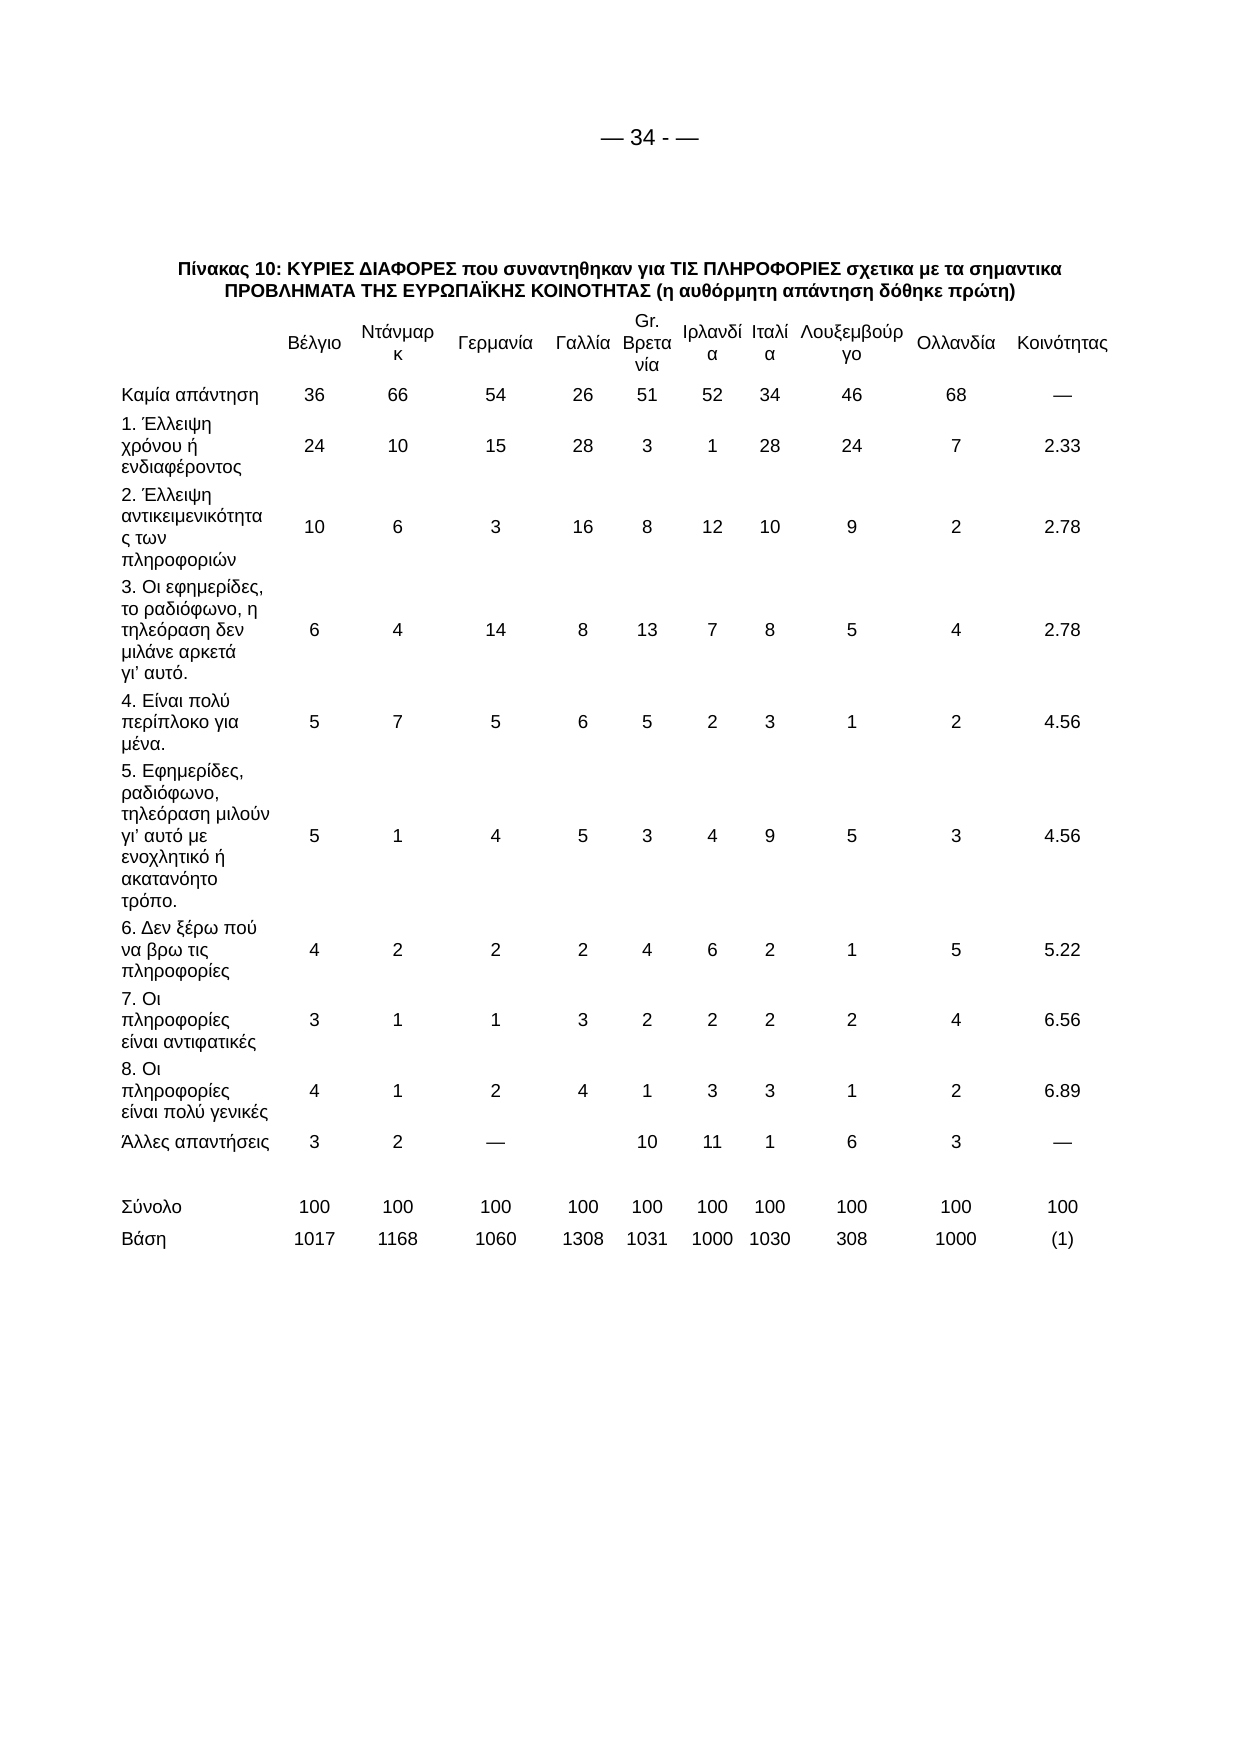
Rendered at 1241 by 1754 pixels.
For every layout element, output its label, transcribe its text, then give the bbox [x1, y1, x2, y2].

table_cell 2 [795, 984, 909, 1055]
table_cell Βάση [118, 1223, 273, 1255]
table_cell 8 [551, 573, 615, 687]
table_cell [118, 308, 273, 378]
table_cell 3 [615, 410, 679, 481]
table_cell 46 [795, 378, 909, 410]
table_cell 5 [909, 914, 1003, 984]
table_cell 6,56 [1003, 984, 1122, 1055]
table_cell 2 [745, 984, 794, 1055]
table_cell 3 [909, 757, 1003, 914]
table_cell [118, 1158, 273, 1190]
table_cell 2 [355, 1125, 440, 1158]
table_cell 3 [551, 984, 615, 1055]
table_cell 2 [440, 1055, 551, 1125]
table_cell 1060 [440, 1223, 551, 1255]
table_cell 1 [355, 757, 440, 914]
table_cell [615, 1158, 679, 1190]
table_cell [355, 1158, 440, 1190]
table_cell 2 [355, 914, 440, 984]
table_cell 2 [679, 984, 745, 1055]
table_cell 28 [551, 410, 615, 481]
table_cell 68 [909, 378, 1003, 410]
table_cell 308 [795, 1223, 909, 1255]
table_cell 5 [273, 687, 355, 757]
table_cell 5. Εφημερίδες, ραδιόφωνο, τηλεόραση μιλούν γι’ αυτό με ενοχλητικό ή ακατανόητο τρόπο. [118, 757, 273, 914]
table_cell 5 [795, 573, 909, 687]
table_cell 4. Είναι πολύ περίπλοκο για μένα. [118, 687, 273, 757]
table_cell 100 [795, 1190, 909, 1223]
table_cell 1017 [273, 1223, 355, 1255]
table_cell 52 [679, 378, 745, 410]
table_cell 4 [551, 1055, 615, 1125]
table_cell Ντάνμαρκ [355, 308, 440, 378]
table_cell 4,56 [1003, 757, 1122, 914]
table_cell 3 [745, 1055, 794, 1125]
table_cell Γερμανία [440, 308, 551, 378]
table_cell — [1003, 378, 1122, 410]
table_cell [551, 1125, 615, 1158]
table_cell 100 [440, 1190, 551, 1223]
table_cell Καμία απάντηση [118, 378, 273, 410]
table_cell 3 [615, 757, 679, 914]
table_cell [745, 1158, 794, 1190]
table_cell 24 [273, 410, 355, 481]
table_cell Ιρλανδία [679, 308, 745, 378]
table_cell 5 [273, 757, 355, 914]
table_cell [679, 1158, 745, 1190]
table_cell 2 [551, 914, 615, 984]
table_cell 2,78 [1003, 481, 1122, 573]
table_cell 6 [273, 573, 355, 687]
table_cell Κοινότητας [1003, 308, 1122, 378]
table_cell 3 [745, 687, 794, 757]
table_cell Ιταλία [745, 308, 794, 378]
table_cell 3. Οι εφημερίδες, το ραδιόφωνο, η τηλεόραση δεν μιλάνε αρκετά γι’ αυτό. [118, 573, 273, 687]
table_cell 3 [440, 481, 551, 573]
table_cell 6,89 [1003, 1055, 1122, 1125]
table_cell 1 [795, 914, 909, 984]
table_cell 1 [615, 1055, 679, 1125]
table_cell 6 [355, 481, 440, 573]
table_cell 1 [355, 984, 440, 1055]
table_cell 15 [440, 410, 551, 481]
table_cell 2 [909, 1055, 1003, 1125]
table_cell 6 [551, 687, 615, 757]
table_cell 1 [795, 1055, 909, 1125]
table_cell [795, 1158, 909, 1190]
table_cell 7 [909, 410, 1003, 481]
table_cell 100 [679, 1190, 745, 1223]
table_cell 16 [551, 481, 615, 573]
table_cell 100 [615, 1190, 679, 1223]
table_cell Σύνολο [118, 1190, 273, 1223]
table_cell 100 [273, 1190, 355, 1223]
table_cell 2,78 [1003, 573, 1122, 687]
table_cell 10 [745, 481, 794, 573]
table_cell 13 [615, 573, 679, 687]
table_cell 7 [355, 687, 440, 757]
table_cell 3 [273, 1125, 355, 1158]
table_header Πίνακας 10: ΚΥΡΙΕΣ ΔΙΑΦΟΡΕΣ που συναντηθηκαν για ΤΙΣ ΠΛΗΡΟΦΟΡΙΕΣ σχετικα με τα σημαντικα ΠΡΟΒΛΗΜΑΤΑ ΤΗΣ ΕΥΡΩΠΑΪΚΗΣ ΚΟΙΝΟΤΗΤΑΣ (η αυθόρμητη απάντηση δόθηκε πρώτη) [118, 252, 1122, 307]
table_cell Gr. Βρετανία [615, 308, 679, 378]
table_cell 8. Οι πληροφορίες είναι πολύ γενικές [118, 1055, 273, 1125]
table_cell 5 [795, 757, 909, 914]
table_cell [1003, 1158, 1122, 1190]
table_cell 100 [1003, 1190, 1122, 1223]
table_cell 66 [355, 378, 440, 410]
table_cell 24 [795, 410, 909, 481]
table_cell 51 [615, 378, 679, 410]
table_cell 9 [795, 481, 909, 573]
table_cell 2,33 [1003, 410, 1122, 481]
table_cell 1000 [909, 1223, 1003, 1255]
table_cell 4 [615, 914, 679, 984]
table_cell 3 [273, 984, 355, 1055]
table_cell 6 [795, 1125, 909, 1158]
table_cell 1168 [355, 1223, 440, 1255]
table_cell 5,22 [1003, 914, 1122, 984]
table_cell 1 [745, 1125, 794, 1158]
table_cell 4 [273, 1055, 355, 1125]
table_cell [551, 1158, 615, 1190]
table_cell 6. Δεν ξέρω πού να βρω τις πληροφορίες [118, 914, 273, 984]
table_cell 3 [679, 1055, 745, 1125]
table_cell 1. Έλλειψη χρόνου ή ενδιαφέροντος [118, 410, 273, 481]
table_cell Λουξεμβούργο [795, 308, 909, 378]
table_cell 2 [440, 914, 551, 984]
table_cell [440, 1158, 551, 1190]
table_cell 2 [909, 687, 1003, 757]
table_cell 26 [551, 378, 615, 410]
table_cell 2 [909, 481, 1003, 573]
table_cell 8 [745, 573, 794, 687]
table_cell 4 [355, 573, 440, 687]
table_cell 1 [355, 1055, 440, 1125]
table_cell 100 [745, 1190, 794, 1223]
table_cell 2 [615, 984, 679, 1055]
table_cell 1308 [551, 1223, 615, 1255]
table_cell 9 [745, 757, 794, 914]
table_cell 4 [909, 573, 1003, 687]
table_cell 34 [745, 378, 794, 410]
table_cell 1030 [745, 1223, 794, 1255]
table_cell Βέλγιο [273, 308, 355, 378]
table_cell 100 [551, 1190, 615, 1223]
table_cell 1 [440, 984, 551, 1055]
table_cell 4,56 [1003, 687, 1122, 757]
table_cell 11 [679, 1125, 745, 1158]
table_cell 5 [615, 687, 679, 757]
table_cell 5 [440, 687, 551, 757]
table_cell 10 [355, 410, 440, 481]
table_cell 14 [440, 573, 551, 687]
table_cell 7 [679, 573, 745, 687]
table_cell 100 [909, 1190, 1003, 1223]
table_cell 10 [273, 481, 355, 573]
table_cell 4 [273, 914, 355, 984]
table_cell 4 [909, 984, 1003, 1055]
table_cell Άλλες απαντήσεις [118, 1125, 273, 1158]
table_cell 2 [679, 687, 745, 757]
table_cell 28 [745, 410, 794, 481]
table_cell 36 [273, 378, 355, 410]
table_cell 2 [745, 914, 794, 984]
table_cell 12 [679, 481, 745, 573]
table_cell [273, 1158, 355, 1190]
table_cell 7. Οι πληροφορίες είναι αντιφατικές [118, 984, 273, 1055]
table_cell 1031 [615, 1223, 679, 1255]
table_cell 5 [551, 757, 615, 914]
table_cell 3 [909, 1125, 1003, 1158]
table_cell 2. Έλλειψη αντικειμενικότητας των πληροφοριών [118, 481, 273, 573]
table_cell 6 [679, 914, 745, 984]
table_cell 8 [615, 481, 679, 573]
table_cell 1 [795, 687, 909, 757]
table_cell 4 [440, 757, 551, 914]
table_cell 1000 [679, 1223, 745, 1255]
table_cell 100 [355, 1190, 440, 1223]
table_cell Γαλλία [551, 308, 615, 378]
table_cell (1) [1003, 1223, 1122, 1255]
table_cell 54 [440, 378, 551, 410]
table_cell Ολλανδία [909, 308, 1003, 378]
table_cell 4 [679, 757, 745, 914]
table_cell — [1003, 1125, 1122, 1158]
table_cell — [440, 1125, 551, 1158]
table_cell 10 [615, 1125, 679, 1158]
table_cell 1 [679, 410, 745, 481]
table_cell [909, 1158, 1003, 1190]
